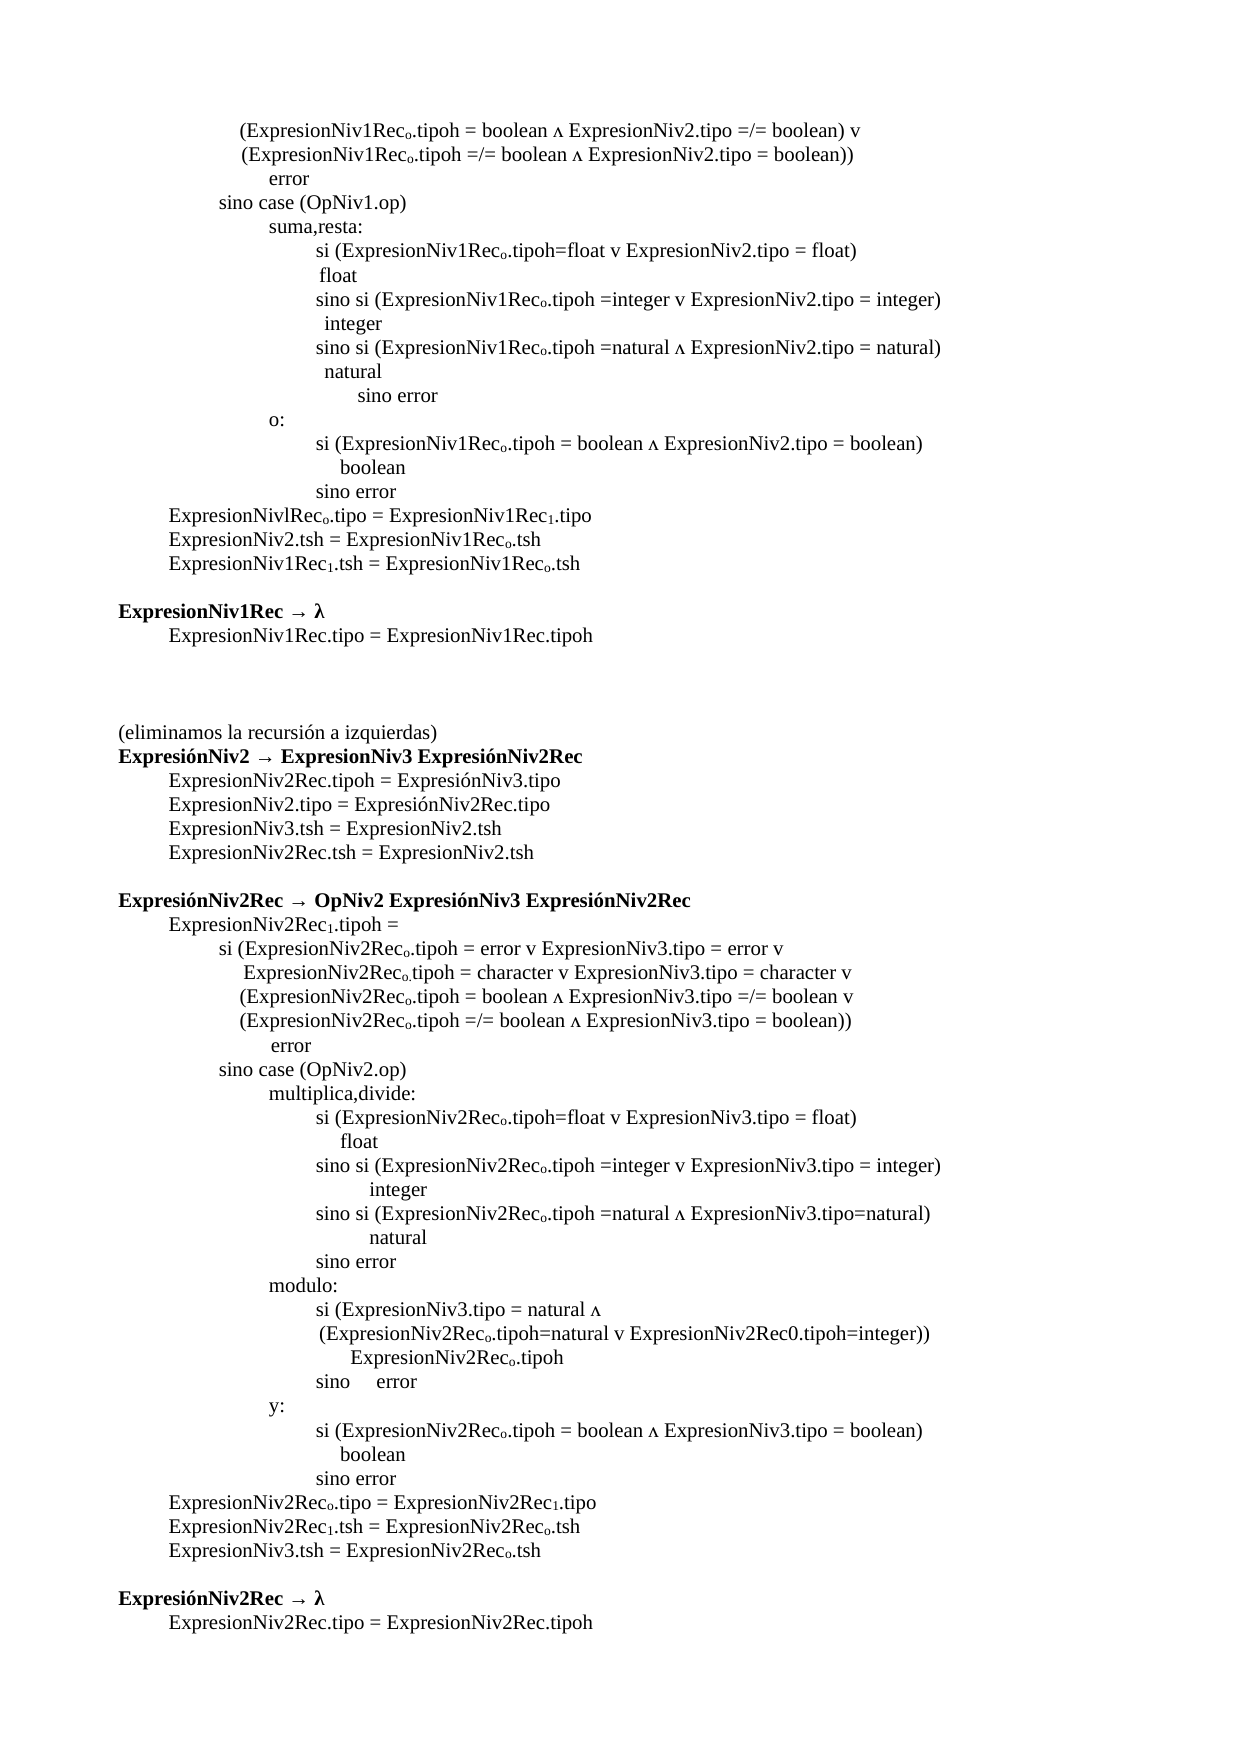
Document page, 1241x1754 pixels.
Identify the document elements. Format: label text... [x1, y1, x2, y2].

text natural [118, 359, 1122, 383]
text integer [118, 311, 1122, 335]
text boolean [118, 455, 1122, 479]
text ExpresionNiv2Rec.tipoh = ExpresiónNiv3.tipo [118, 768, 1122, 792]
text ExpresionNiv1Rec → λ [118, 599, 1122, 623]
text si (ExpresionNiv3.tipo = natural ᴧ [118, 1297, 1122, 1321]
text multiplica,divide: [118, 1081, 1122, 1105]
text ExpresionNiv2Reco.tipoh [118, 1345, 1122, 1369]
text ExpresionNiv2.tsh = ExpresionNiv1Reco.tsh [118, 527, 1122, 551]
text natural [118, 1225, 1122, 1249]
text modulo: [118, 1273, 1122, 1297]
text (ExpresionNiv1Reco.tipoh = boolean ᴧ ExpresionNiv2.tipo =/= boolean) v [118, 118, 1122, 142]
text o: [118, 407, 1122, 431]
text ExpresionNiv3.tsh = ExpresionNiv2Reco.tsh [118, 1538, 1122, 1562]
text integer [118, 1177, 1122, 1201]
text si (ExpresionNiv2Reco.tipoh = boolean ᴧ ExpresionNiv3.tipo = boolean) [118, 1417, 1122, 1442]
text sino si (ExpresionNiv2Reco.tipoh =natural ᴧ ExpresionNiv3.tipo=natural) [118, 1201, 1122, 1225]
text sino error [118, 1249, 1122, 1273]
text ExpresionNivlReco.tipo = ExpresionNiv1Rec1.tipo [118, 503, 1122, 527]
text ExpresiónNiv2 → ExpresionNiv3 ExpresiónNiv2Rec [118, 744, 1122, 768]
text ExpresionNiv3.tsh = ExpresionNiv2.tsh [118, 816, 1122, 840]
text ExpresionNiv1Rec.tipo = ExpresionNiv1Rec.tipoh [118, 623, 1122, 647]
text sino error [118, 479, 1122, 503]
text ExpresiónNiv2Rec → λ [118, 1586, 1122, 1610]
text si (ExpresionNiv2Reco.tipoh = error v ExpresionNiv3.tipo = error v [118, 936, 1122, 960]
text si (ExpresionNiv2Reco.tipoh=float v ExpresionNiv3.tipo = float) [118, 1105, 1122, 1129]
text si (ExpresionNiv1Reco.tipoh = boolean ᴧ ExpresionNiv2.tipo = boolean) [118, 431, 1122, 455]
text sino error [118, 1369, 1122, 1393]
text error [118, 1032, 1122, 1057]
text sino si (ExpresionNiv1Reco.tipoh =natural ᴧ ExpresionNiv2.tipo = natural) [118, 335, 1122, 359]
text ExpresionNiv2Reco.tipo = ExpresionNiv2Rec1.tipo [118, 1490, 1122, 1514]
text sino error [118, 1466, 1122, 1490]
text error [118, 166, 1122, 190]
text (ExpresionNiv2Reco.tipoh = boolean ᴧ ExpresionNiv3.tipo =/= boolean v [118, 984, 1122, 1008]
text y: [118, 1393, 1122, 1417]
text (eliminamos la recursión a izquierdas) [118, 720, 1122, 744]
text (ExpresionNiv2Reco.tipoh =/= boolean ᴧ ExpresionNiv3.tipo = boolean)) [118, 1008, 1122, 1032]
text sino error [118, 383, 1122, 407]
text ExpresionNiv1Rec1.tsh = ExpresionNiv1Reco.tsh [118, 551, 1122, 575]
text (ExpresionNiv1Reco.tipoh =/= boolean ᴧ ExpresionNiv2.tipo = boolean)) [118, 142, 1122, 166]
text ExpresionNiv2Rec1.tsh = ExpresionNiv2Reco.tsh [118, 1514, 1122, 1538]
text suma,resta: [118, 214, 1122, 238]
text ExpresionNiv2Rec.tipo = ExpresionNiv2Rec.tipoh [118, 1610, 1122, 1634]
text ExpresiónNiv2Rec → OpNiv2 ExpresiónNiv3 ExpresiónNiv2Rec [118, 888, 1122, 912]
text (ExpresionNiv2Reco.tipoh=natural v ExpresionNiv2Rec0.tipoh=integer)) [118, 1321, 1122, 1345]
text float [118, 262, 1122, 287]
text sino si (ExpresionNiv2Reco.tipoh =integer v ExpresionNiv3.tipo = integer) [118, 1153, 1122, 1177]
text si (ExpresionNiv1Reco.tipoh=float v ExpresionNiv2.tipo = float) [118, 238, 1122, 262]
text float [118, 1129, 1122, 1153]
text ExpresionNiv2.tipo = ExpresiónNiv2Rec.tipo [118, 792, 1122, 816]
text ExpresionNiv2Reco.tipoh = character v ExpresionNiv3.tipo = character v [118, 960, 1122, 984]
text ExpresionNiv2Rec1.tipoh = [118, 912, 1122, 936]
text sino si (ExpresionNiv1Reco.tipoh =integer v ExpresionNiv2.tipo = integer) [118, 287, 1122, 311]
text sino case (OpNiv2.op) [118, 1057, 1122, 1081]
text ExpresionNiv2Rec.tsh = ExpresionNiv2.tsh [118, 840, 1122, 864]
text sino case (OpNiv1.op) [118, 190, 1122, 214]
text boolean [118, 1442, 1122, 1466]
